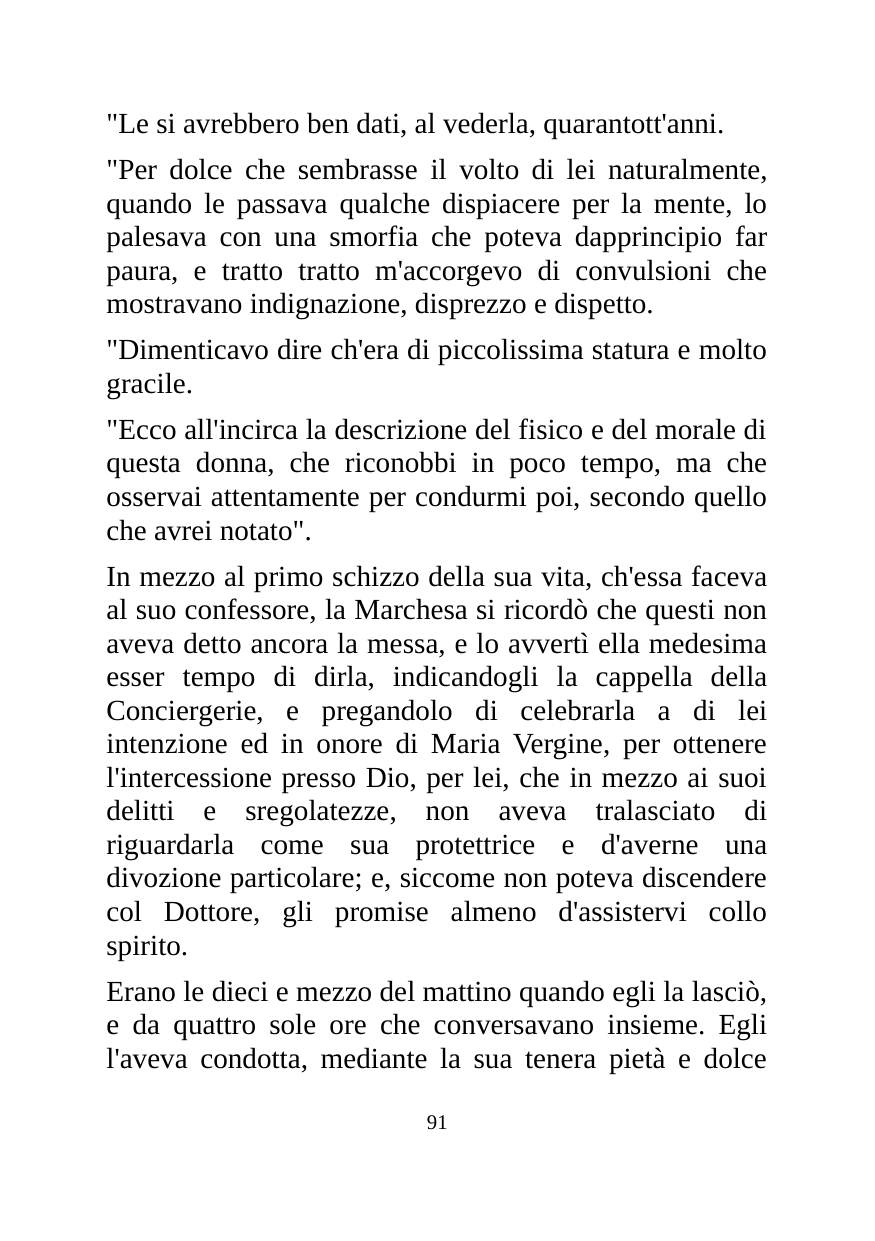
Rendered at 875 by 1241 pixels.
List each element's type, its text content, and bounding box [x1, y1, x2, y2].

text "Ecco all'incirca la descrizione del fisico e del morale di questa donna, che riconobbi in poco tempo, ma che osservai attentamente per condurmi poi, secondo quello che avrei notato". [106, 412, 768, 546]
text "Dimenticavo dire ch'era di piccolissima statura e molto gracile. [106, 332, 768, 399]
text "Per dolce che sembrasse il volto di lei naturalmente, quando le passava qualche dispiacere per la mente, lo palesava con una smorfia che poteva dapprincipio far paura, e tratto tratto m'accorgevo di convulsioni che mostravano indignazione, disprezzo e dispetto. [106, 152, 768, 320]
text Erano le dieci e mezzo del mattino quando egli la lasciò, e da quattro sole ore che conversavano insieme. Egli l'aveva condotta, mediante la sua tenera pietà e dolce [106, 974, 768, 1074]
text In mezzo al primo schizzo della sua vita, ch'essa faceva al suo confessore, la Marchesa si ricordò che questi non aveva detto ancora la messa, e lo avvertì ella medesima esser tempo di dirla, indicandogli la cappella della Conciergerie, e pregandolo di celebrarla a di lei intenzione ed in onore di Maria Vergine, per ottenere l'intercessione presso Dio, per lei, che in mezzo ai suoi delitti e sregolatezze, non aveva tralasciato di riguardarla come sua protettrice e d'averne una divozione particolare; e, siccome non poteva discendere col Dottore, gli promise almeno d'assistervi collo spirito. [106, 559, 768, 961]
text "Le si avrebbero ben dati, al vederla, quarantott'anni. [106, 106, 768, 140]
